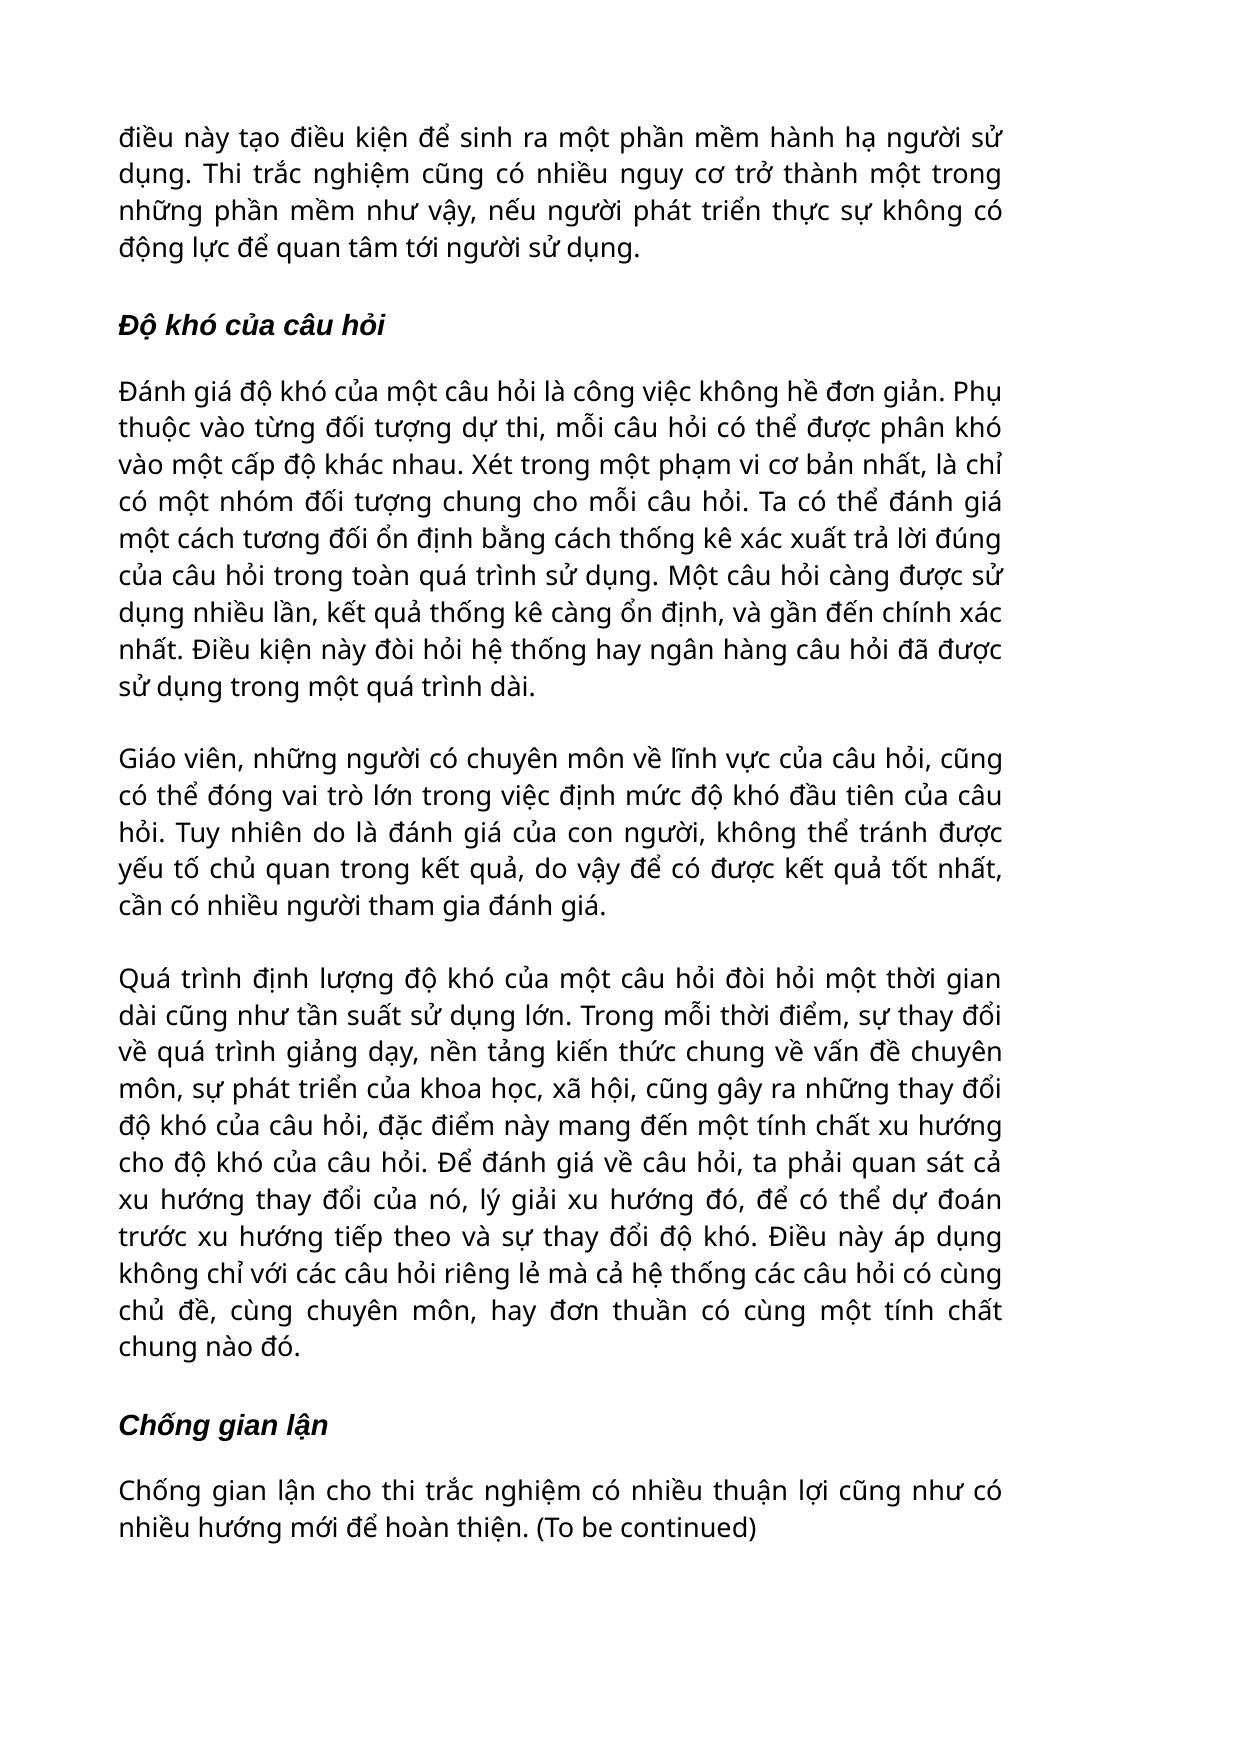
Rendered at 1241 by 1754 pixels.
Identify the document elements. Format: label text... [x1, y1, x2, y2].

subtitle Chống gian lận [118, 1407, 1004, 1441]
text điều này tạo điều kiện để sinh ra một phần mềm hành hạ người sử dụng. Thi trắc nghiệm cũng có nhiều nguy cơ trở thành một trong những phần mềm như vậy, nếu người phát triển thực sự không có động lực để quan tâm tới người sử dụng. [118, 118, 1004, 266]
text Giáo viên, những người có chuyên môn về lĩnh vực của câu hỏi, cũng có thể đóng vai trò lớn trong việc định mức độ khó đầu tiên của câu hỏi. Tuy nhiên do là đánh giá của con người, không thể tránh được yếu tố chủ quan trong kết quả, do vậy để có được kết quả tốt nhất, cần có nhiều người tham gia đánh giá. [118, 739, 1004, 924]
text Chống gian lận cho thi trắc nghiệm có nhiều thuận lợi cũng như có nhiều hướng mới để hoàn thiện. (To be continued) [118, 1471, 1004, 1545]
subtitle Độ khó của câu hỏi [118, 308, 1004, 342]
text Quá trình định lượng độ khó của một câu hỏi đòi hỏi một thời gian dài cũng như tần suất sử dụng lớn. Trong mỗi thời điểm, sự thay đổi về quá trình giảng dạy, nền tảng kiến thức chung về vấn đề chuyên môn, sự phát triển của khoa học, xã hội, cũng gây ra những thay đổi độ khó của câu hỏi, đặc điểm này mang đến một tính chất xu hướng cho độ khó của câu hỏi. Để đánh giá về câu hỏi, ta phải quan sát cả xu hướng thay đổi của nó, lý giải xu hướng đó, để có thể dự đoán trước xu hướng tiếp theo và sự thay đổi độ khó. Điều này áp dụng không chỉ với các câu hỏi riêng lẻ mà cả hệ thống các câu hỏi có cùng chủ đề, cùng chuyên môn, hay đơn thuần có cùng một tính chất chung nào đó. [118, 959, 1004, 1365]
text Đánh giá độ khó của một câu hỏi là công việc không hề đơn giản. Phụ thuộc vào từng đối tượng dự thi, mỗi câu hỏi có thể được phân khó vào một cấp độ khác nhau. Xét trong một phạm vi cơ bản nhất, là chỉ có một nhóm đối tượng chung cho mỗi câu hỏi. Ta có thể đánh giá một cách tương đối ổn định bằng cách thống kê xác xuất trả lời đúng của câu hỏi trong toàn quá trình sử dụng. Một câu hỏi càng được sử dụng nhiều lần, kết quả thống kê càng ổn định, và gần đến chính xác nhất. Điều kiện này đòi hỏi hệ thống hay ngân hàng câu hỏi đã được sử dụng trong một quá trình dài. [118, 372, 1004, 704]
